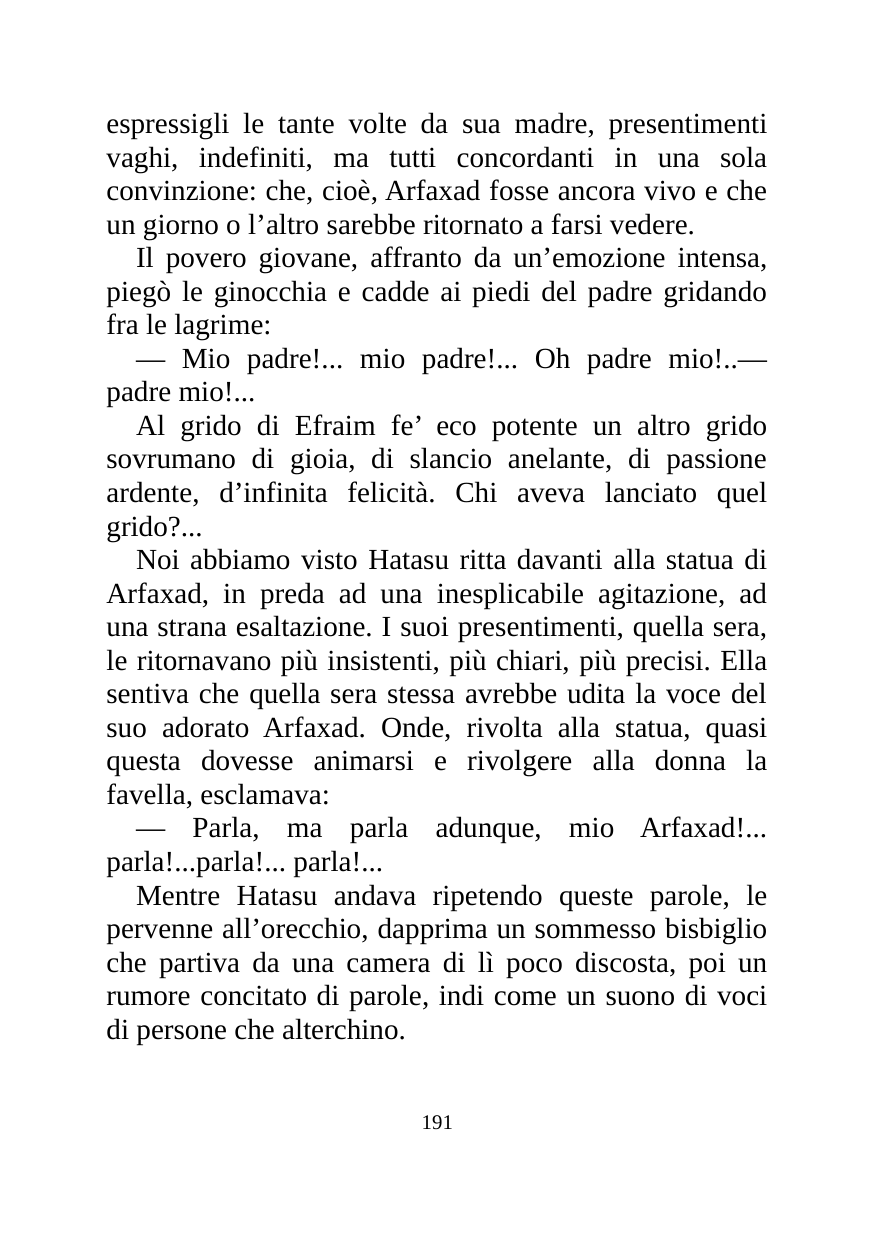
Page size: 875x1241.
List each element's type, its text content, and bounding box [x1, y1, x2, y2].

text — Parla, ma parla adunque, mio Arfaxad!... parla!...parla!... parla!... [106, 811, 768, 878]
text Mentre Hatasu andava ripetendo queste parole, le pervenne all’orecchio, dapprima un sommesso bisbiglio che partiva da una camera di lì poco discosta, poi un rumore concitato di parole, indi come un suono di voci di persone che alterchino. [106, 878, 768, 1045]
text Il povero giovane, affranto da un’emozione intensa, piegò le ginocchia e cadde ai piedi del padre gridando fra le lagrime: [106, 240, 768, 341]
text Al grido di Efraim fe’ eco potente un altro grido sovrumano di gioia, di slancio anelante, di passione ardente, d’infinita felicità. Chi aveva lanciato quel grido?... [106, 408, 768, 542]
text Noi abbiamo visto Hatasu ritta davanti alla statua di Arfaxad, in preda ad una inesplicabile agitazione, ad una strana esaltazione. I suoi presentimenti, quella sera, le ritornavano più insistenti, più chiari, più precisi. Ella sentiva che quella sera stessa avrebbe udita la voce del suo adorato Arfaxad. Onde, rivolta alla statua, quasi questa dovesse animarsi e rivolgere alla donna la favella, esclamava: [106, 542, 768, 811]
text espressigli le tante volte da sua madre, presentimenti vaghi, indefiniti, ma tutti concordanti in una sola convinzione: che, cioè, Arfaxad fosse ancora vivo e che un giorno o l’altro sarebbe ritornato a farsi vedere. [106, 106, 768, 240]
text — Mio padre!... mio padre!... Oh padre mio!..— padre mio!... [106, 341, 768, 408]
